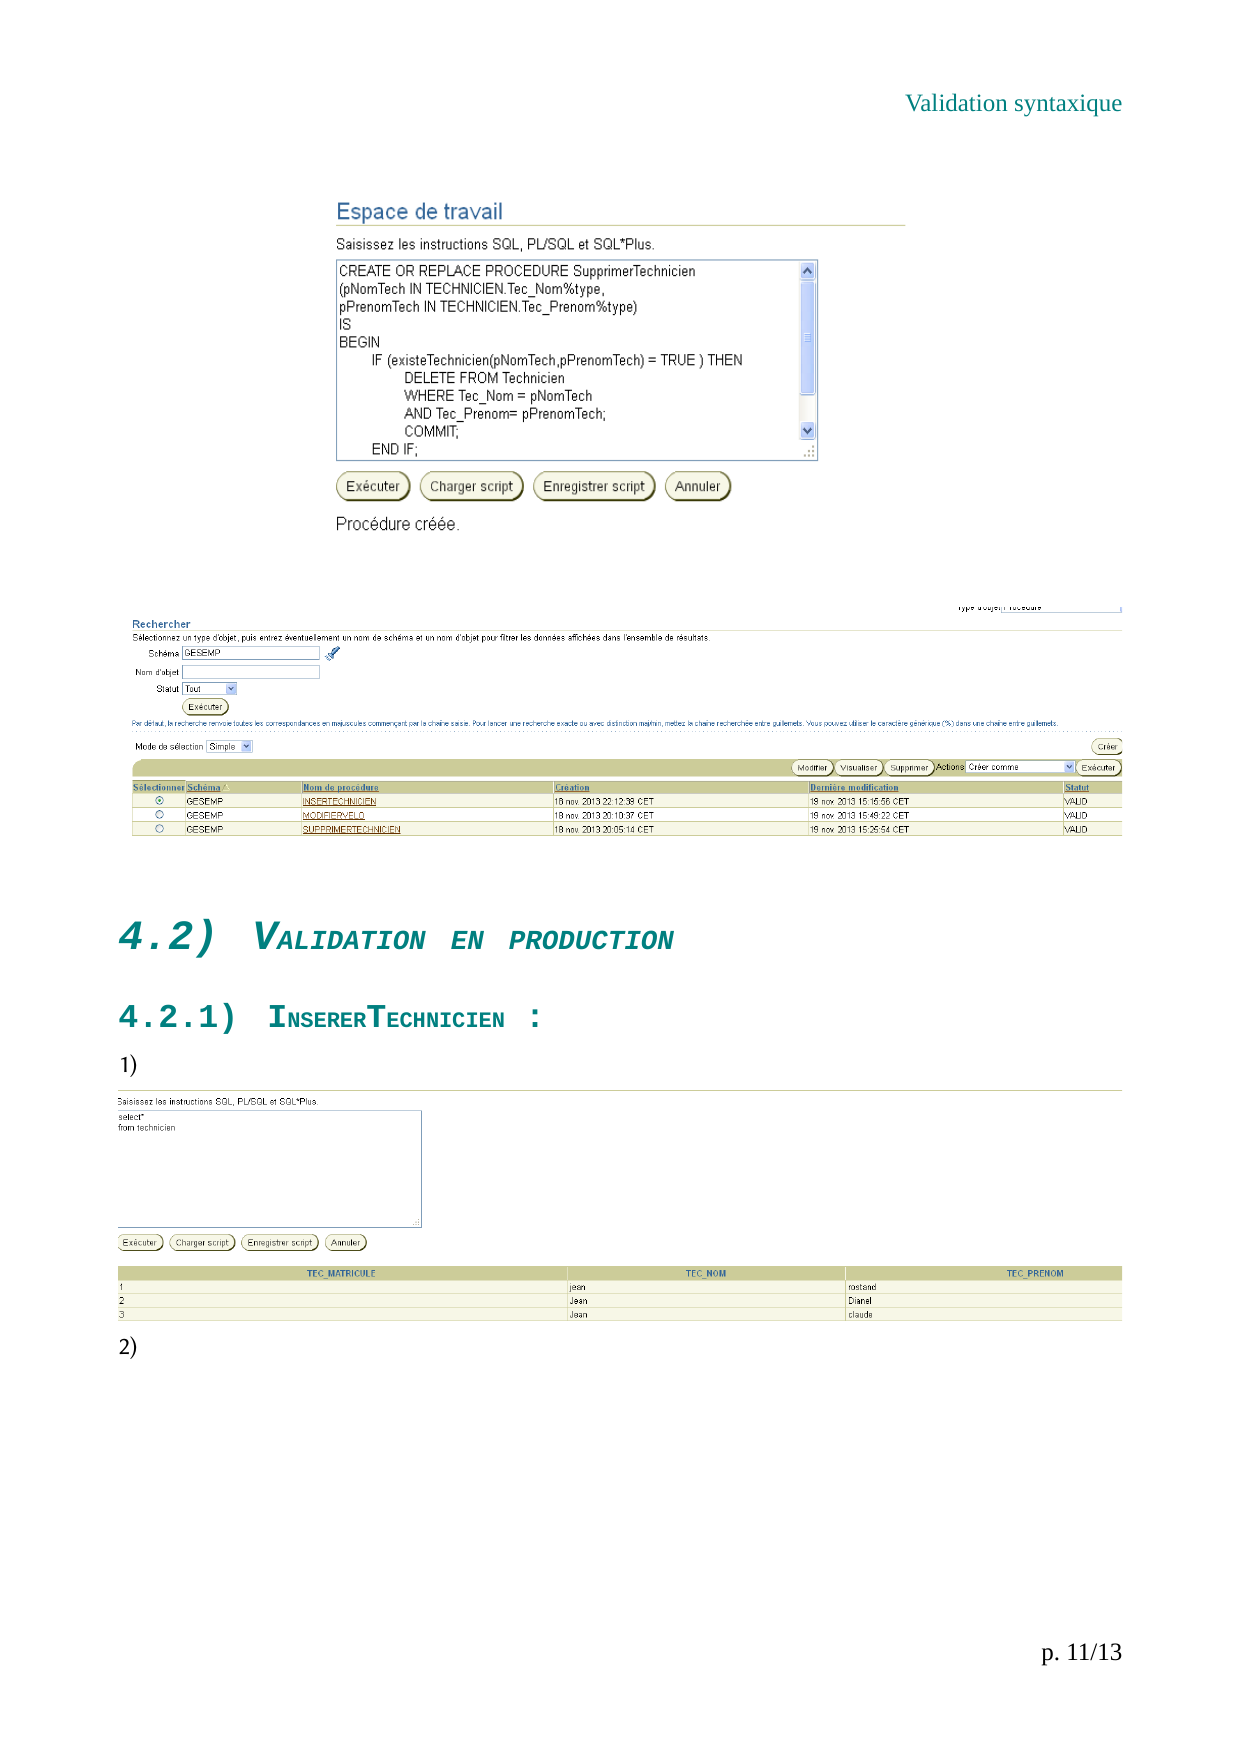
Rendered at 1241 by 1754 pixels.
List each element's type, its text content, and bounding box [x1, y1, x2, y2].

picture [334, 178, 906, 567]
subtitle InsererTechnicien : [118, 999, 1122, 1037]
picture [118, 607, 1123, 849]
text 1) [118, 1050, 1122, 1078]
picture [118, 1090, 1123, 1332]
subtitle Validation en production [118, 915, 1122, 962]
text 2) [118, 1332, 1122, 1360]
